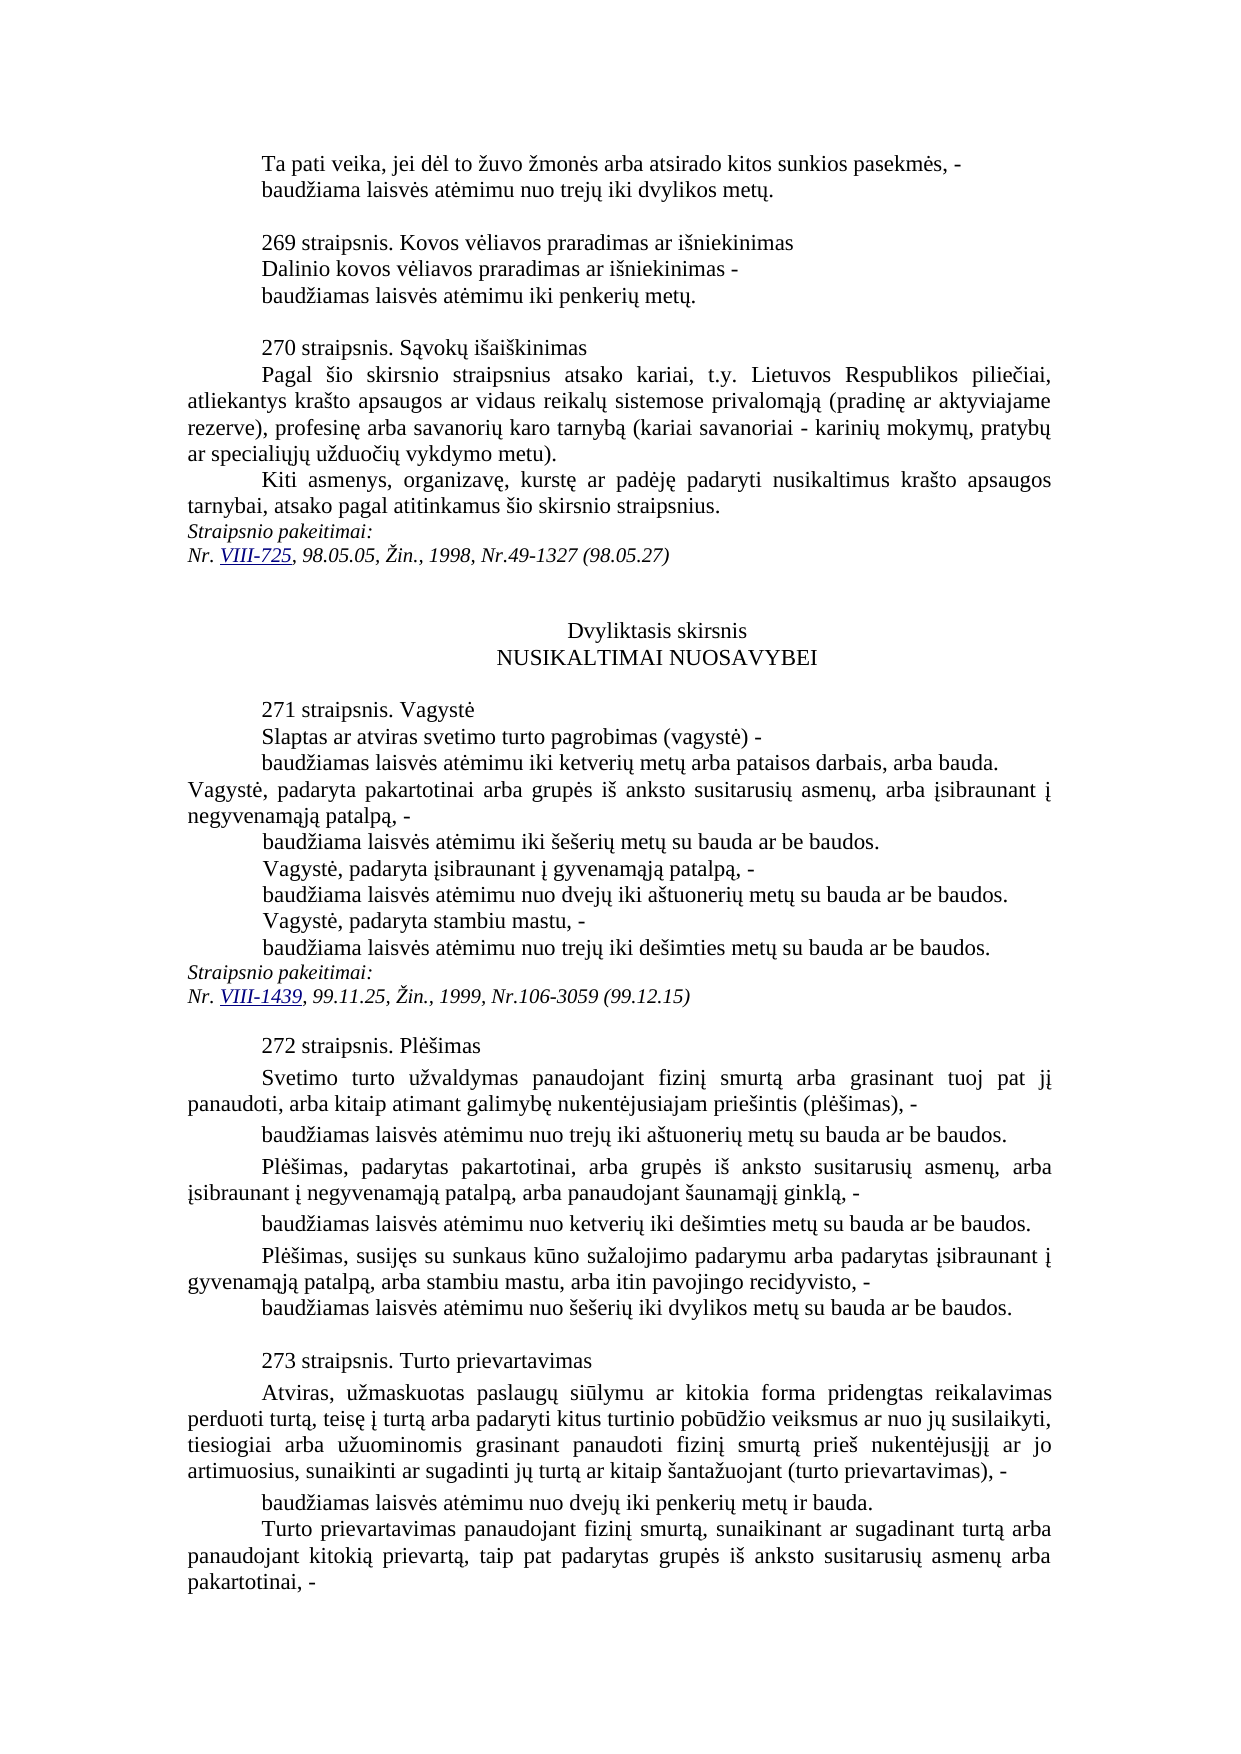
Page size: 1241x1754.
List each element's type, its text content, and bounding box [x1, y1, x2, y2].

text baudžiama laisvės atėmimu nuo trejų iki dvylikos metų. [207, 176, 1053, 203]
text Pagal šio skirsnio straipsnius atsako kariai, t.y. Lietuvos Respublikos piliečiai, atliekantys krašto apsaugos ar vidaus reikalų sistemose privalomąją (pradinę ar aktyviajame rezerve), profesinę arba savanorių karo tarnybą (kariai savanoriai - karinių mokymų, pratybų ar specialiųjų užduočių vykdymo metu). [187, 361, 1053, 466]
text Nr. VIII-725, 98.05.05, Žin., 1998, Nr.49-1327 (98.05.27) [187, 543, 1053, 567]
text Ta pati veika, jei dėl to žuvo žmonės arba atsirado kitos sunkios pasekmės, - [187, 150, 1053, 176]
text Turto prievartavimas panaudojant fizinį smurtą, sunaikinant ar sugadinant turtą arba panaudojant kitokią prievartą, taip pat padarytas grupės iš anksto susitarusių asmenų arba pakartotinai, - [187, 1515, 1053, 1594]
text baudžiamas laisvės atėmimu iki penkerių metų. [187, 282, 1053, 308]
text 273 straipsnis. Turto prievartavimas [206, 1347, 1053, 1373]
text Straipsnio pakeitimai: [187, 960, 1053, 984]
text Plėšimas, padarytas pakartotinai, arba grupės iš anksto susitarusių asmenų, arba įsibraunant į negyvenamąją patalpą, arba panaudojant šaunamąjį ginklą, - [187, 1153, 1053, 1205]
text baudžiamas laisvės atėmimu iki ketverių metų arba pataisos darbais, arba bauda. [187, 749, 1053, 776]
text baudžiamas laisvės atėmimu nuo trejų iki aštuonerių metų su bauda ar be baudos. [187, 1121, 1053, 1148]
text Atviras, užmaskuotas paslaugų siūlymu ar kitokia forma pridengtas reikalavimas perduoti turtą, teisę į turtą arba padaryti kitus turtinio pobūdžio veiksmus ar nuo jų susilaikyti, tiesiogiai arba užuominomis grasinant panaudoti fizinį smurtą prieš nukentėjusįjį ar jo artimuosius, sunaikinti ar sugadinti jų turtą ar kitaip šantažuojant (turto prievartavimas), - [187, 1378, 1053, 1484]
text Vagystė, padaryta pakartotinai arba grupės iš anksto susitarusių asmenų, arba įsibraunant į negyvenamąją patalpą, - [187, 776, 1053, 828]
text baudžiama laisvės atėmimu iki šešerių metų su bauda ar be baudos. [187, 828, 1053, 855]
text Straipsnio pakeitimai: [187, 519, 1053, 543]
text baudžiamas laisvės atėmimu nuo ketverių iki dešimties metų su bauda ar be baudos. [187, 1210, 1053, 1237]
text baudžiamas laisvės atėmimu nuo šešerių iki dvylikos metų su bauda ar be baudos. [187, 1294, 1053, 1321]
text Nr. VIII-1439, 99.11.25, Žin., 1999, Nr.106-3059 (99.12.15) [187, 984, 1053, 1008]
text Dalinio kovos vėliavos praradimas ar išniekinimas - [187, 255, 1053, 282]
text Vagystė, padaryta įsibraunant į gyvenamąją patalpą, - [187, 855, 1053, 881]
text Slaptas ar atviras svetimo turto pagrobimas (vagystė) - [187, 723, 1053, 749]
text NUSIKALTIMAI NUOSAVYBEI [187, 644, 1053, 670]
text Vagystė, padaryta stambiu mastu, - [187, 907, 1053, 934]
text 271 straipsnis. Vagystė [206, 697, 1053, 723]
text baudžiamas laisvės atėmimu nuo dvejų iki penkerių metų ir bauda. [187, 1489, 1053, 1515]
text 270 straipsnis. Sąvokų išaiškinimas [205, 334, 1053, 361]
text baudžiama laisvės atėmimu nuo trejų iki dešimties metų su bauda ar be baudos. [187, 934, 1053, 960]
text 272 straipsnis. Plėšimas [208, 1032, 1053, 1059]
text Kiti asmenys, organizavę, kurstę ar padėję padaryti nusikaltimus krašto apsaugos tarnybai, atsako pagal atitinkamus šio skirsnio straipsnius. [187, 466, 1053, 519]
text baudžiama laisvės atėmimu nuo dvejų iki aštuonerių metų su bauda ar be baudos. [187, 881, 1053, 907]
text 269 straipsnis. Kovos vėliavos praradimas ar išniekinimas [261, 229, 1053, 255]
text Svetimo turto užvaldymas panaudojant fizinį smurtą arba grasinant tuoj pat jį panaudoti, arba kitaip atimant galimybę nukentėjusiajam priešintis (plėšimas), - [187, 1064, 1053, 1116]
text Dvyliktasis skirsnis [187, 617, 1053, 644]
text Plėšimas, susijęs su sunkaus kūno sužalojimo padarymu arba padarytas įsibraunant į gyvenamąją patalpą, arba stambiu mastu, arba itin pavojingo recidyvisto, - [187, 1242, 1053, 1294]
